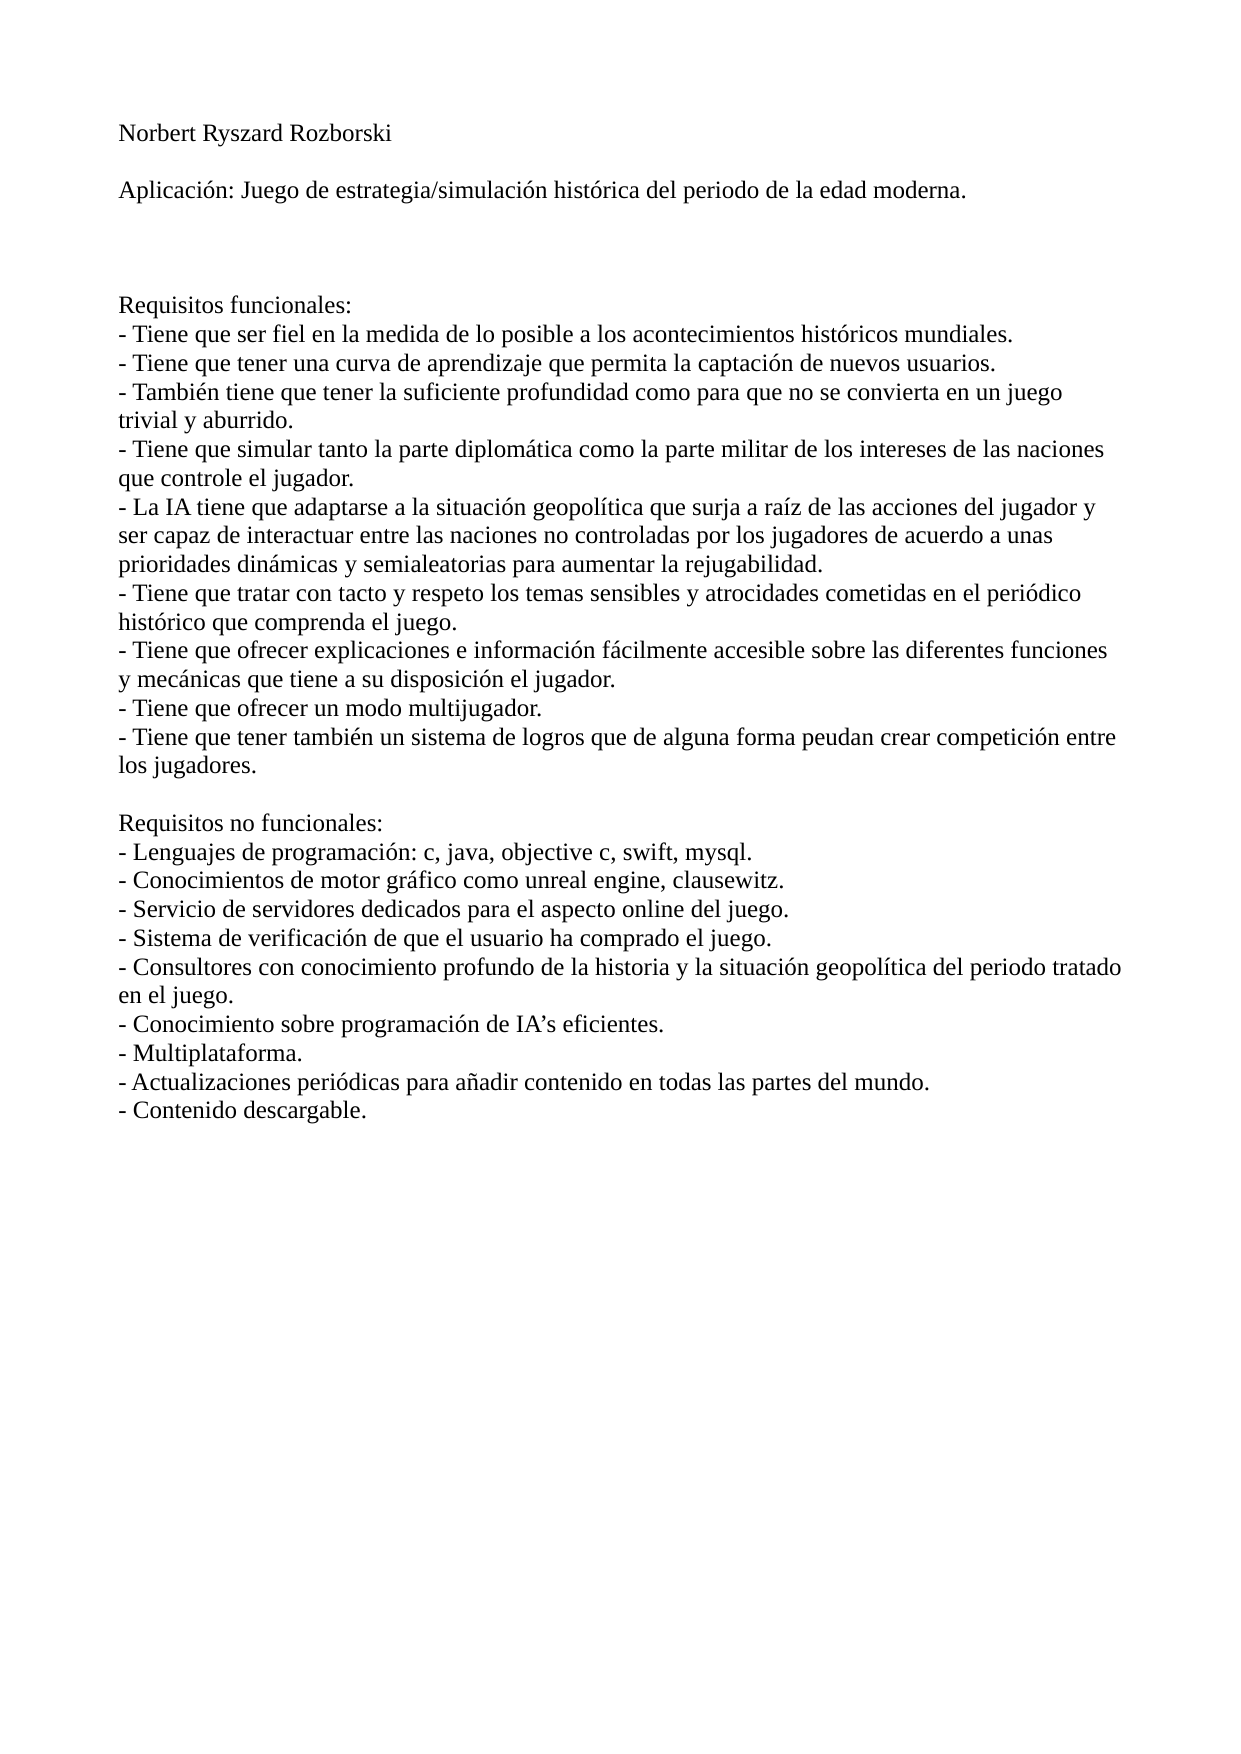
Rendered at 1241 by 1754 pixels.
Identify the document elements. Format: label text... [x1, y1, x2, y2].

text - Conocimientos de motor gráfico como unreal engine, clausewitz. [118, 866, 1122, 894]
text - Sistema de verificación de que el usuario ha comprado el juego. [118, 923, 1122, 952]
text - Tiene que simular tanto la parte diplomática como la parte militar de los intereses de las naciones que controle el jugador. [118, 434, 1122, 492]
text Norbert Ryszard Rozborski [118, 118, 1122, 147]
text - Consultores con conocimiento profundo de la historia y la situación geopolítica del periodo tratado en el juego. [118, 952, 1122, 1009]
text - Conocimiento sobre programación de IA’s eficientes. [118, 1009, 1122, 1038]
text - Tiene que ser fiel en la medida de lo posible a los acontecimientos históricos mundiales. [118, 319, 1122, 348]
text - Tiene que tener también un sistema de logros que de alguna forma peudan crear competición entre los jugadores. [118, 722, 1122, 779]
text - Tiene que tener una curva de aprendizaje que permita la captación de nuevos usuarios. [118, 348, 1122, 377]
text - Tiene que tratar con tacto y respeto los temas sensibles y atrocidades cometidas en el periódico histórico que comprenda el juego. [118, 578, 1122, 636]
text Requisitos no funcionales: [118, 808, 1122, 837]
text Aplicación: Juego de estrategia/simulación histórica del periodo de la edad moderna. [118, 176, 1122, 204]
text Requisitos funcionales: [118, 291, 1122, 319]
text - La IA tiene que adaptarse a la situación geopolítica que surja a raíz de las acciones del jugador y ser capaz de interactuar entre las naciones no controladas por los jugadores de acuerdo a unas prioridades dinámicas y semialeatorias para aumentar la rejugabilidad. [118, 492, 1122, 578]
text - Actualizaciones periódicas para añadir contenido en todas las partes del mundo. [118, 1067, 1122, 1096]
text - Tiene que ofrecer un modo multijugador. [118, 693, 1122, 722]
text - Lenguajes de programación: c, java, objective c, swift, mysql. [118, 837, 1122, 866]
text - También tiene que tener la suficiente profundidad como para que no se convierta en un juego trivial y aburrido. [118, 377, 1122, 434]
text - Tiene que ofrecer explicaciones e información fácilmente accesible sobre las diferentes funciones y mecánicas que tiene a su disposición el jugador. [118, 636, 1122, 693]
text - Servicio de servidores dedicados para el aspecto online del juego. [118, 894, 1122, 923]
text - Multiplataforma. [118, 1038, 1122, 1067]
text - Contenido descargable. [118, 1096, 1122, 1124]
